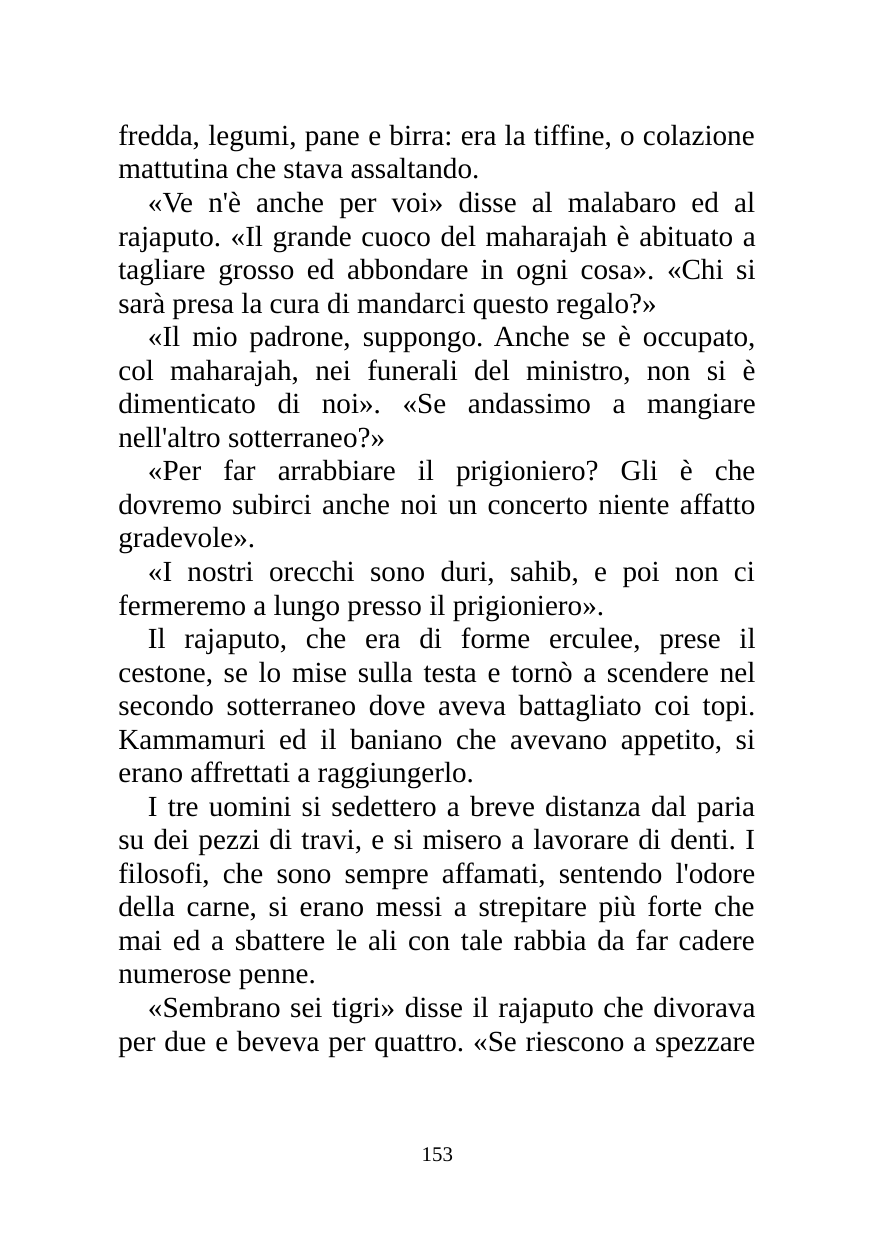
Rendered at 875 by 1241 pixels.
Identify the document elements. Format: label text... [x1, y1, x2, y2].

text «Il mio padrone, suppongo. Anche se è occupato, col maharajah, nei funerali del ministro, non si è dimenticato di noi». «Se andassimo a mangiare nell'altro sotterraneo?» [118, 319, 756, 453]
text «Per far arrabbiare il prigioniero? Gli è che dovremo subirci anche noi un concerto niente affatto gradevole». [118, 453, 756, 554]
text fredda, legumi, pane e birra: era la tiffine, o colazione mattutina che stava assaltando. [118, 118, 756, 185]
text «Sembrano sei tigri» disse il rajaputo che divorava per due e beveva per quattro. «Se riescono a spezzare [118, 990, 756, 1057]
text «I nostri orecchi sono duri, sahib, e poi non ci fermeremo a lungo presso il prigioniero». [118, 554, 756, 621]
text I tre uomini si sedettero a breve distanza dal paria su dei pezzi di travi, e si misero a lavorare di denti. I filosofi, che sono sempre affamati, sentendo l'odore della carne, si erano messi a strepitare più forte che mai ed a sbattere le ali con tale rabbia da far cadere numerose penne. [118, 789, 756, 990]
text «Ve n'è anche per voi» disse al malabaro ed al rajaputo. «Il grande cuoco del maharajah è abituato a tagliare grosso ed abbondare in ogni cosa». «Chi si sarà presa la cura di mandarci questo regalo?» [118, 185, 756, 319]
text Il rajaputo, che era di forme erculee, prese il cestone, se lo mise sulla testa e tornò a scendere nel secondo sotterraneo dove aveva battagliato coi topi. Kammamuri ed il baniano che avevano appetito, si erano affrettati a raggiungerlo. [118, 621, 756, 789]
